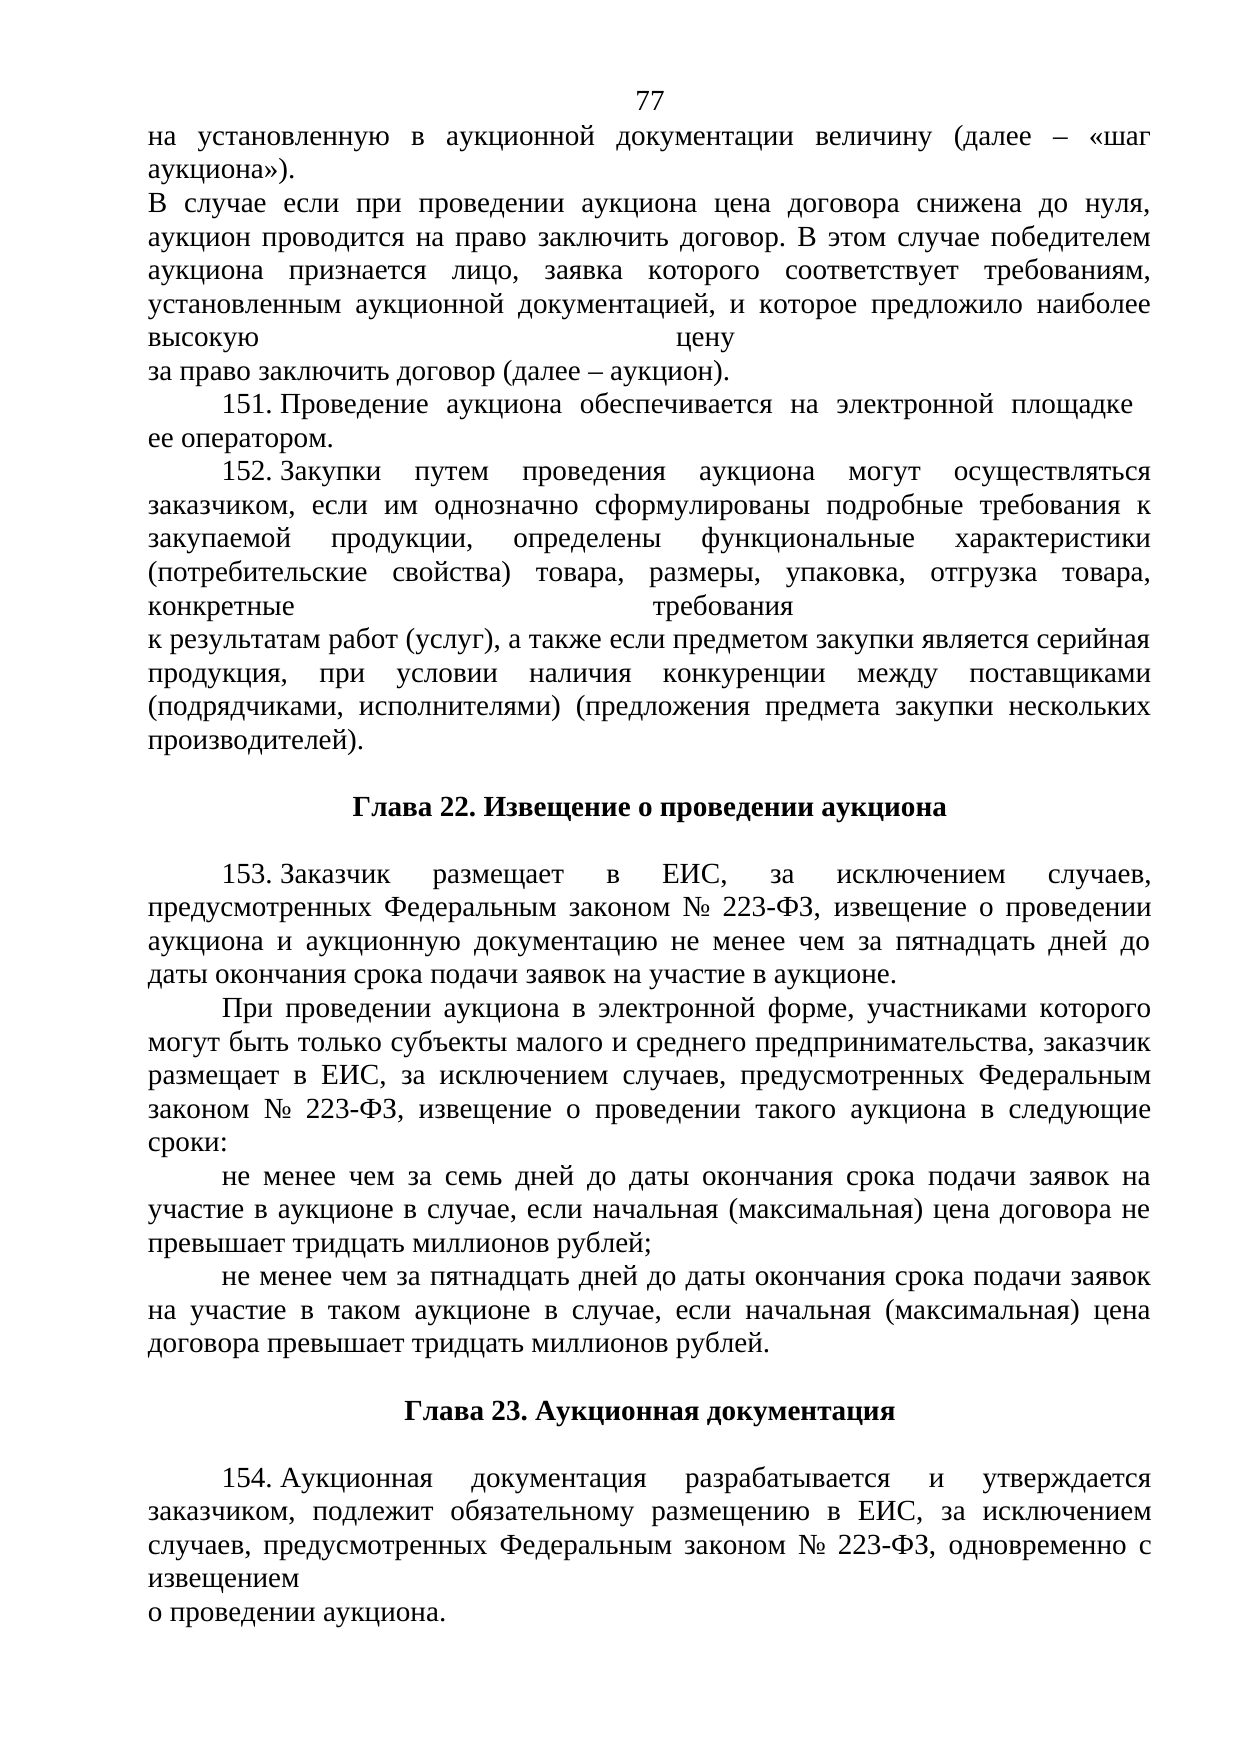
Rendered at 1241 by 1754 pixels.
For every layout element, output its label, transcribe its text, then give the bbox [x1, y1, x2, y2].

text на установленную в аукционной документации величину (далее – «шаг аукциона»). В случае если при проведении аукциона цена договора снижена до нуля, аукцион проводится на право заключить договор. В этом случае победителем аукциона признается лицо, заявка которого соответствует требованиям, установленным аукционной документацией, и которое предложило наиболее высокую цену за право заключить договор (далее – аукцион). [148, 118, 1152, 386]
text При проведении аукциона в электронной форме, участниками которого могут быть только субъекты малого и среднего предпринимательства, заказчик размещает в ЕИС, за исключением случаев, предусмотренных Федеральным законом № 223-ФЗ, извещение о проведении такого аукциона в следующие сроки: [148, 990, 1152, 1158]
text не менее чем за семь дней до даты окончания срока подачи заявок на участие в аукционе в случае, если начальная (максимальная) цена договора не превышает тридцать миллионов рублей; [148, 1158, 1152, 1258]
text Глава 22. Извещение о проведении аукциона [148, 789, 1152, 822]
text 153. Заказчик размещает в ЕИС, за исключением случаев, предусмотренных Федеральным законом № 223-ФЗ, извещение о проведении аукциона и аукционную документацию не менее чем за пятнадцать дней до даты окончания срока подачи заявок на участие в аукционе. [148, 856, 1152, 990]
text Глава 23. Аукционная документация [148, 1393, 1152, 1426]
text 151. Проведение аукциона обеспечивается на электронной площадке ее оператором. [148, 386, 1152, 453]
text 152. Закупки путем проведения аукциона могут осуществляться заказчиком, если им однозначно сформулированы подробные требования к закупаемой продукции, определены функциональные характеристики (потребительские свойства) товара, размеры, упаковка, отгрузка товара, конкретные требования к результатам работ (услуг), а также если предметом закупки является серийная продукция, при условии наличия конкуренции между поставщиками (подрядчиками, исполнителями) (предложения предмета закупки нескольких производителей). [148, 453, 1152, 755]
text 154. Аукционная документация разрабатывается и утверждается заказчиком, подлежит обязательному размещению в ЕИС, за исключением случаев, предусмотренных Федеральным законом № 223-ФЗ, одновременно с извещением о проведении аукциона. [148, 1460, 1152, 1627]
text не менее чем за пятнадцать дней до даты окончания срока подачи заявок на участие в таком аукционе в случае, если начальная (максимальная) цена договора превышает тридцать миллионов рублей. [148, 1258, 1152, 1359]
